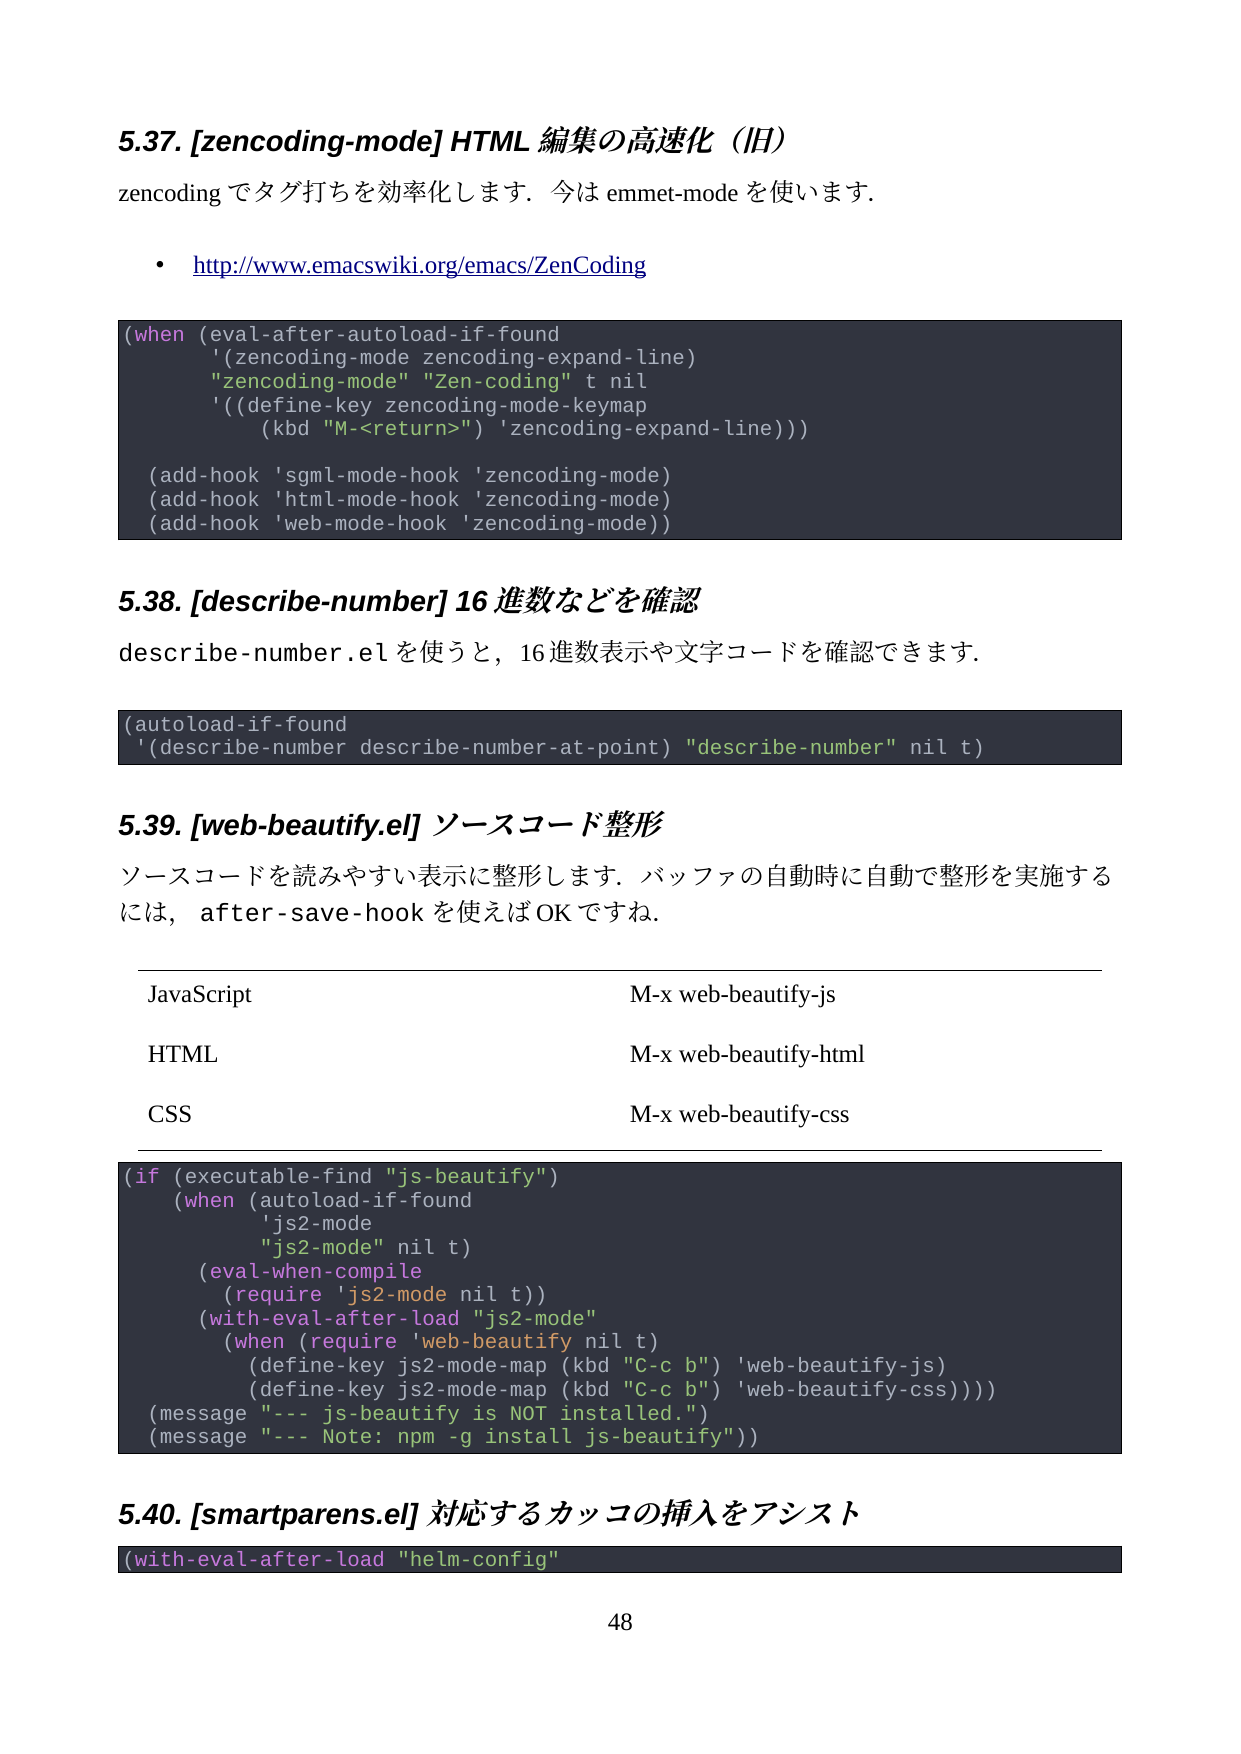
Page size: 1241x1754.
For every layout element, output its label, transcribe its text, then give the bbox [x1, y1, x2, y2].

text 'js2-mode [119, 1209, 1121, 1233]
text zencoding でタグ打ちを効率化します．今は emmet-mode を使います． [118, 172, 1122, 237]
table_header M-x web-beautify-js [620, 971, 1102, 1030]
text '(zencoding-mode zencoding-expand-line) [119, 343, 1121, 367]
text '((define-key zencoding-mode-keymap [119, 391, 1121, 414]
subtitle [web-beautify.el] ソースコード整形 [118, 802, 1122, 844]
subtitle [smartparens.el] 対応するカッコの挿入をアシスト [118, 1491, 1122, 1533]
text "js2-mode" nil t) [119, 1233, 1121, 1257]
text (with-eval-after-load "helm-config" [119, 1547, 1121, 1572]
text (when (require 'web-beautify nil t) [119, 1328, 1121, 1351]
text (add-hook 'html-mode-hook 'zencoding-mode) [119, 485, 1121, 509]
text (kbd "M-<return>") 'zencoding-expand-line))) [119, 414, 1121, 438]
text describe-number.el を使うと，16進数表示や文字コードを確認できます． [118, 632, 1122, 697]
table_cell M-x web-beautify-css [620, 1090, 1102, 1150]
subtitle [zencoding-mode] HTML編集の高速化（旧） [118, 118, 1122, 160]
table_cell M-x web-beautify-html [620, 1030, 1102, 1090]
subtitle [describe-number] 16進数などを確認 [118, 578, 1122, 620]
list http://www.emacswiki.org/emacs/ZenCoding [156, 250, 1122, 307]
text (when (autoload-if-found [119, 1186, 1121, 1209]
text '(describe-number describe-number-at-point) "describe-number" nil t) [119, 733, 1121, 764]
text (message "--- js-beautify is NOT installed.") [119, 1398, 1121, 1422]
text (eval-when-compile [119, 1257, 1121, 1280]
table_header JavaScript [138, 971, 620, 1030]
text (if (executable-find "js-beautify") [119, 1163, 1121, 1186]
text (define-key js2-mode-map (kbd "C-c b") 'web-beautify-css)))) [119, 1375, 1121, 1398]
text ソースコードを読みやすい表示に整形します．バッファの自動時に自動で整形を実施するには， after-save-hook を使えばOKですね． [118, 857, 1122, 958]
text "zencoding-mode" "Zen-coding" t nil [119, 367, 1121, 391]
table_cell CSS [138, 1090, 620, 1150]
text (add-hook 'sgml-mode-hook 'zencoding-mode) [119, 462, 1121, 485]
text (message "--- Note: npm -g install js-beautify")) [119, 1422, 1121, 1453]
text (with-eval-after-load "js2-mode" [119, 1304, 1121, 1328]
text (require 'js2-mode nil t)) [119, 1280, 1121, 1304]
text (add-hook 'web-mode-hook 'zencoding-mode)) [119, 509, 1121, 539]
table_cell HTML [138, 1030, 620, 1090]
text (autoload-if-found [119, 711, 1121, 733]
text (define-key js2-mode-map (kbd "C-c b") 'web-beautify-js) [119, 1351, 1121, 1375]
text (when (eval-after-autoload-if-found [119, 321, 1121, 343]
